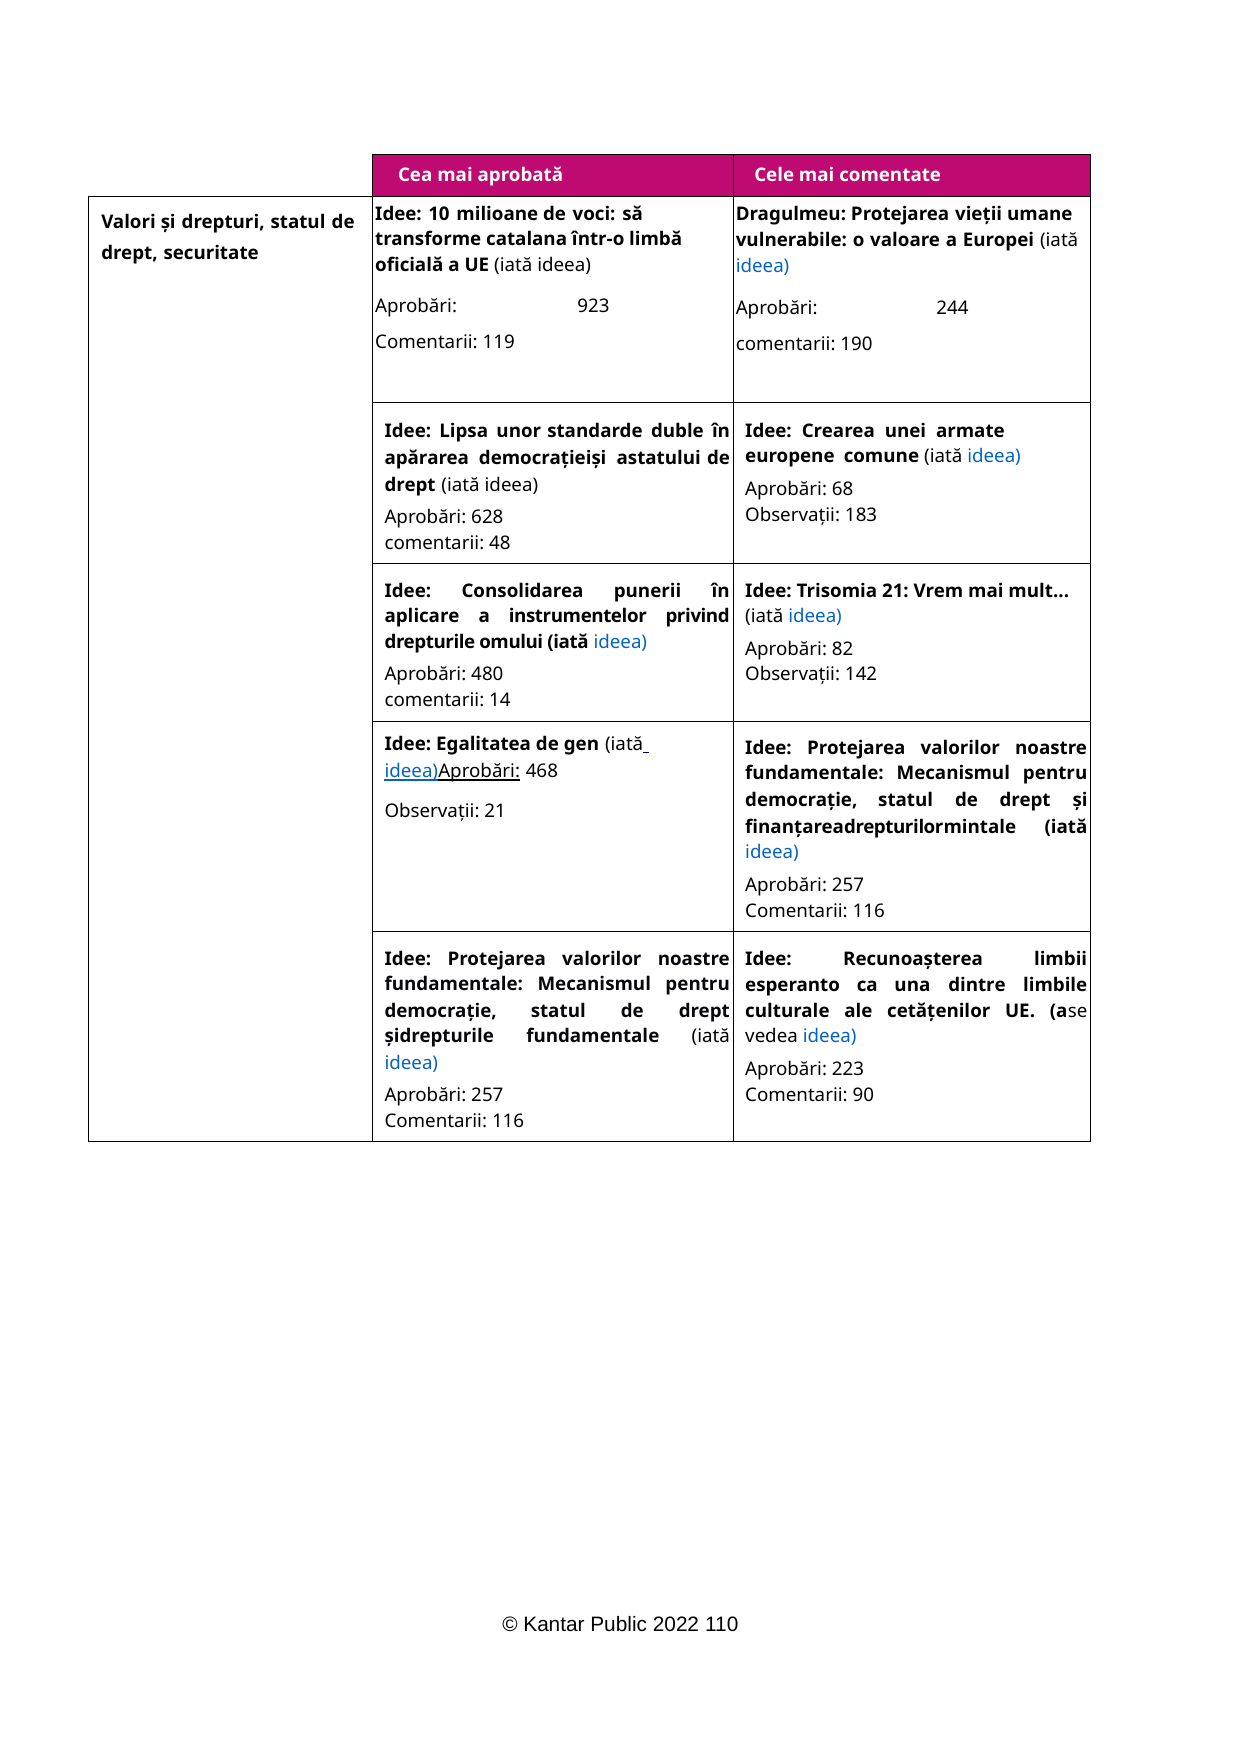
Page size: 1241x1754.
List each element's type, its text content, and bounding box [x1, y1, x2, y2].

table_cell Idee: Trisomia 21: Vrem mai mult... (iată ideea) Aprobări: 82 Observații: 142 [734, 564, 1090, 721]
table_cell Idee: Lipsa unor standarde duble în apărarea democrațieiși astatului de drept (iată ideea) Aprobări: 628 comentarii: 48 [373, 403, 733, 563]
table_cell Idee: Recunoașterea limbii esperanto ca una dintre limbile culturale ale cetățenilor UE. (ase vedea ideea) Aprobări: 223 Comentarii: 90 [734, 932, 1090, 1141]
table_header [89, 154, 372, 196]
table_cell Dragulmeu: Protejarea vieții umane vulnerabile: o valoare a Europei (iată ideea) Aprobări: 244 comentarii: 190 [734, 197, 1090, 402]
table_cell Idee: Protejarea valorilor noastre fundamentale: Mecanismul pentru democrație, statul de drept șidrepturile fundamentale (iată ideea) Aprobări: 257 Comentarii: 116 [373, 932, 733, 1141]
table_header [707, 155, 733, 196]
table_cell Idee: Egalitatea de gen (iată ideea)Aprobări: 468 Observații: 21 [373, 722, 733, 931]
table_cell Idee: Crearea unei armate europene comune (iată ideea) Aprobări: 68 Observații: 183 [734, 403, 1090, 563]
table_header Cea mai aprobată [398, 155, 707, 196]
table_header [734, 155, 754, 196]
table_cell Valori și drepturi, statul de drept, securitate [89, 197, 372, 1141]
table_header [373, 155, 398, 196]
table_header [1064, 155, 1090, 196]
table_cell Idee: 10 milioane de voci: să transforme catalana într-o limbă oficială a UE (iată ideea) Aprobări: 923 Comentarii: 119 [373, 197, 733, 402]
table_header Cele mai comentate [754, 155, 1064, 196]
table_cell Idee: Consolidarea punerii în aplicare a instrumentelor privind drepturile omului (iată ideea) Aprobări: 480 comentarii: 14 [373, 564, 733, 721]
table_cell Idee: Protejarea valorilor noastre fundamentale: Mecanismul pentru democrație, statul de drept și finanțareadrepturilormintale (iată ideea) Aprobări: 257 Comentarii: 116 [734, 722, 1090, 931]
